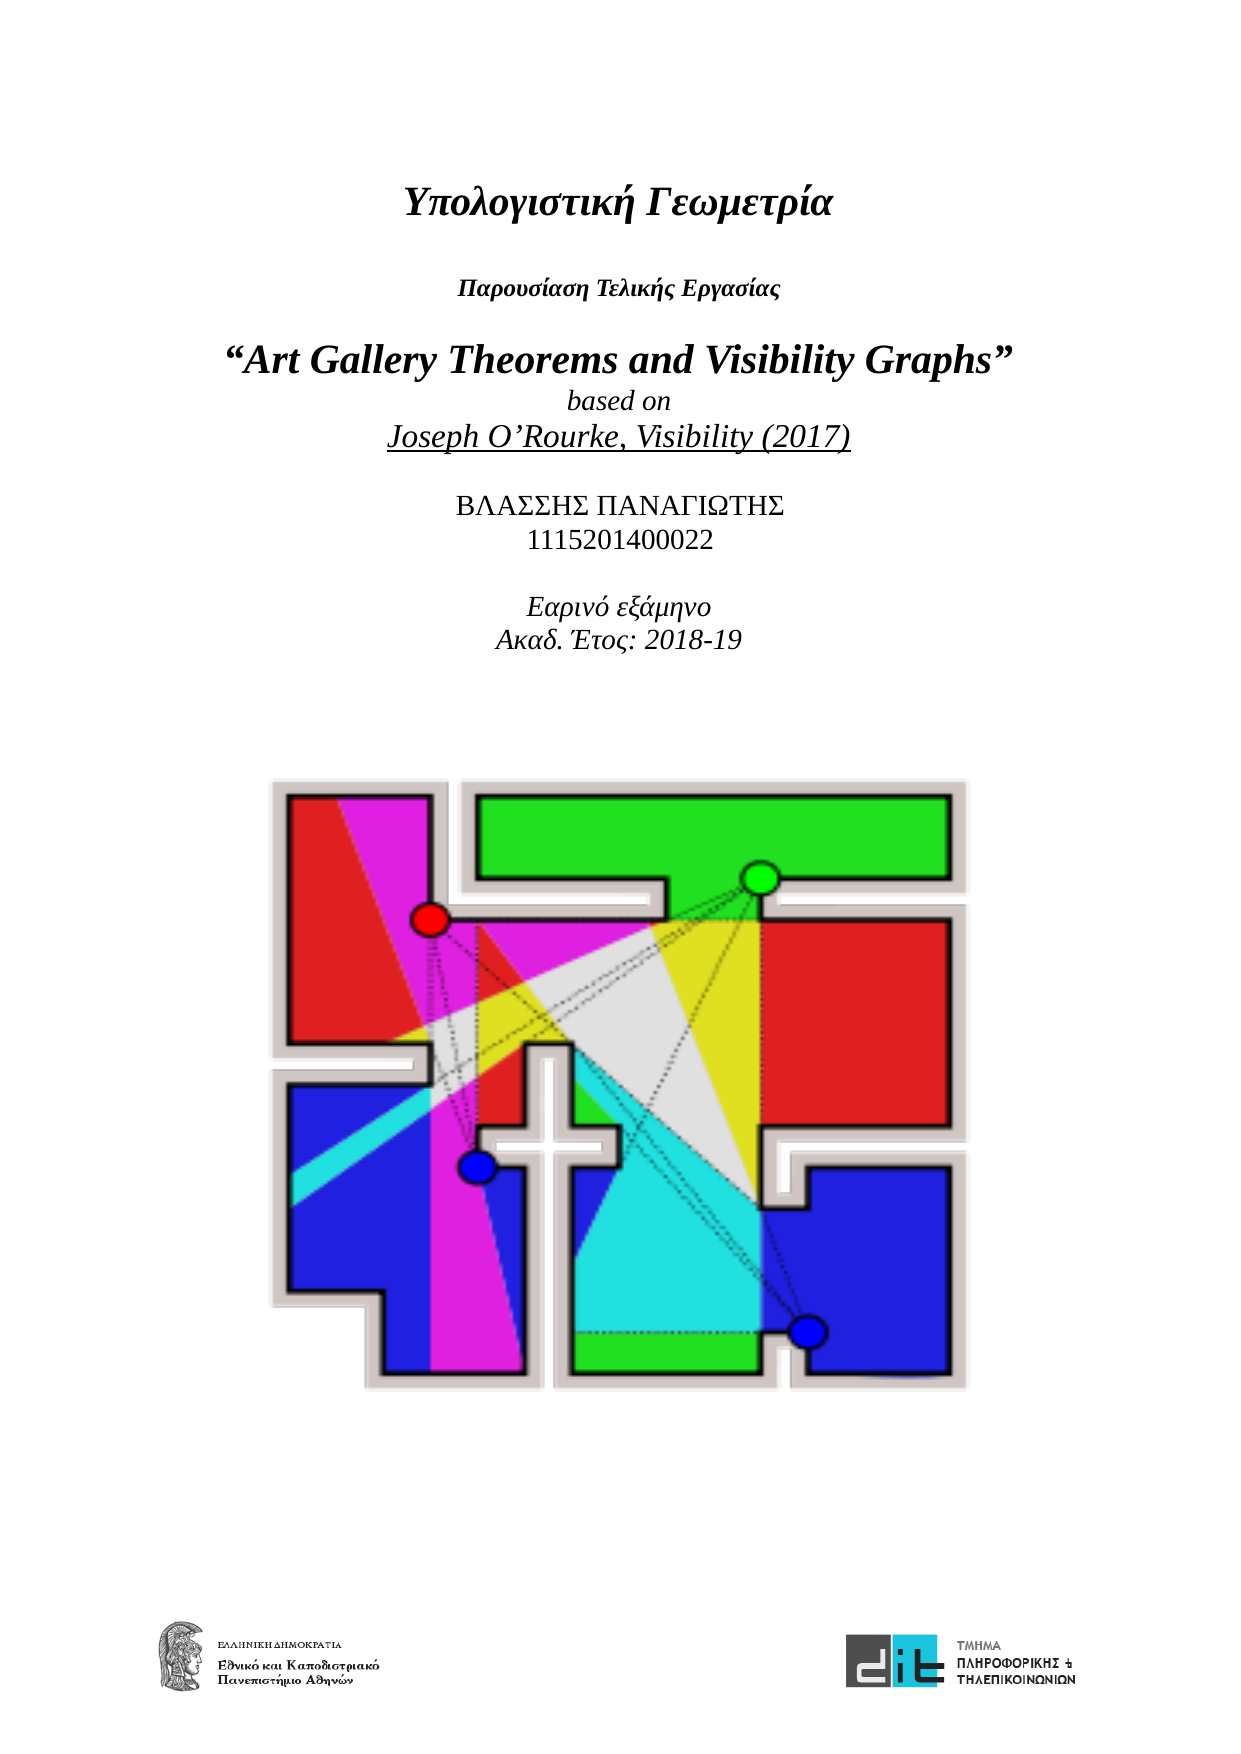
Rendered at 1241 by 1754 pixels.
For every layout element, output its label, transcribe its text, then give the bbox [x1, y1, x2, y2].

text “Art Gallery Theorems and Visibility Graphs” [118, 335, 1122, 383]
picture [243, 756, 998, 1416]
text Παρουσίαση Τελικής Εργασίας [118, 273, 1122, 301]
text 1115201400022 [118, 522, 1122, 555]
text Υπολογιστική Γεωμετρία [118, 177, 1122, 225]
text Ακαδ. Έτος: 2018-19 [118, 622, 1122, 656]
text Εαρινό εξάμηνο [118, 589, 1122, 622]
text based on [118, 383, 1122, 416]
text Joseph O’Rourke, Visibility (2017) [118, 416, 1122, 455]
picture [118, 1607, 1123, 1708]
text ΒΛΑΣΣΗΣ ΠΑΝΑΓΙΩΤΗΣ [118, 488, 1122, 522]
